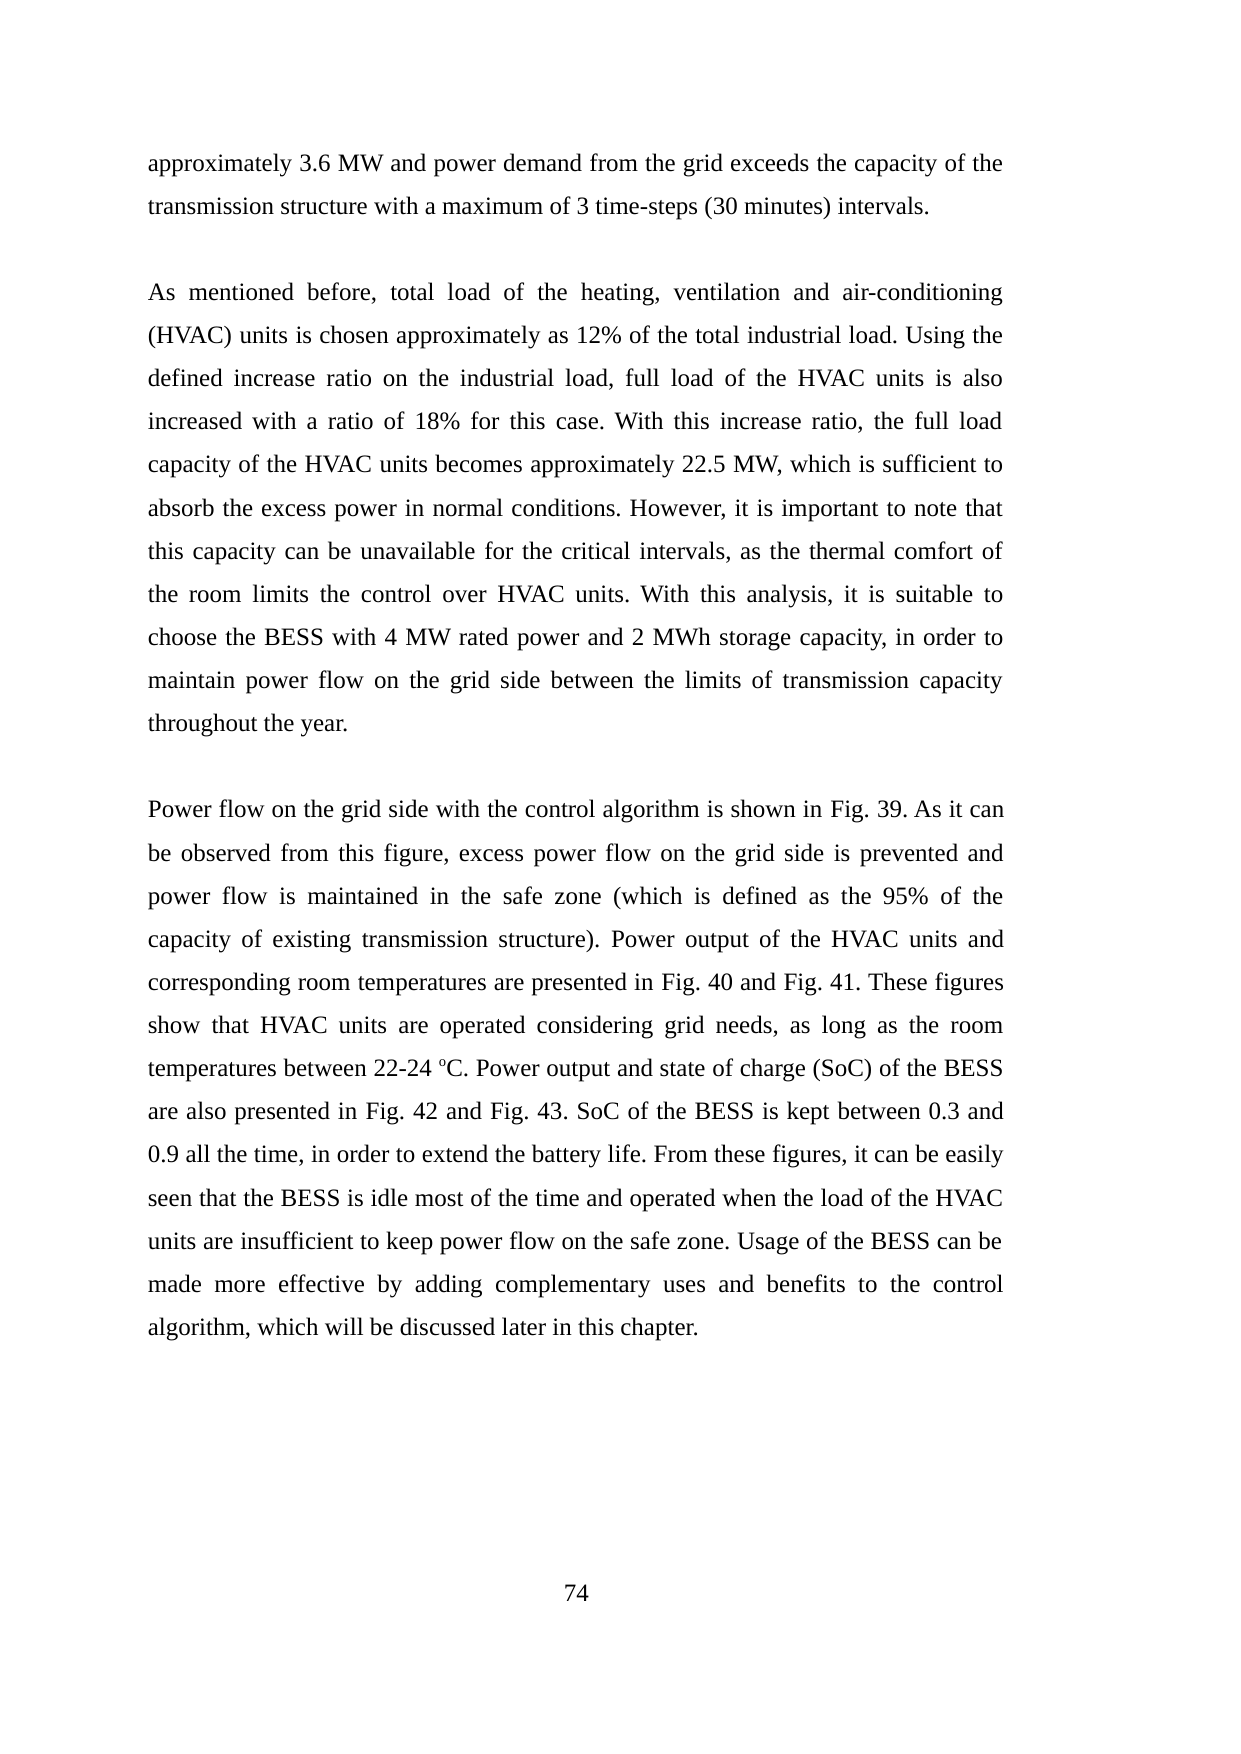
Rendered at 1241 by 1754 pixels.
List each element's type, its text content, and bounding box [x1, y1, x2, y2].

text approximately 3.6 MW and power demand from the grid exceeds the capacity of the transmission structure with a maximum of 3 time-steps (30 minutes) intervals. [148, 148, 1004, 219]
text Power flow on the grid side with the control algorithm is shown in Fig. 39. As it can be observed from this figure, excess power flow on the grid side is prevented and power flow is maintained in the safe zone (which is defined as the 95% of the capacity of existing transmission structure). Power output of the HVAC units and corresponding room temperatures are presented in Fig. 40 and Fig. 41. These figures show that HVAC units are operated considering grid needs, as long as the room temperatures between 22-24 oC. Power output and state of charge (SoC) of the BESS are also presented in Fig. 42 and Fig. 43. SoC of the BESS is kept between 0.3 and 0.9 all the time, in order to extend the battery life. From these figures, it can be easily seen that the BESS is idle most of the time and operated when the load of the HVAC units are insufficient to keep power flow on the safe zone. Usage of the BESS can be made more effective by adding complementary uses and benefits to the control algorithm, which will be discussed later in this chapter. [148, 794, 1004, 1341]
text As mentioned before, total load of the heating, ventilation and air-conditioning (HVAC) units is chosen approximately as 12% of the total industrial load. Using the defined increase ratio on the industrial load, full load of the HVAC units is also increased with a ratio of 18% for this case. With this increase ratio, the full load capacity of the HVAC units becomes approximately 22.5 MW, which is sufficient to absorb the excess power in normal conditions. However, it is important to note that this capacity can be unavailable for the critical intervals, as the thermal comfort of the room limits the control over HVAC units. With this analysis, it is suitable to choose the BESS with 4 MW rated power and 2 MWh storage capacity, in order to maintain power flow on the grid side between the limits of transmission capacity throughout the year. [148, 277, 1004, 737]
